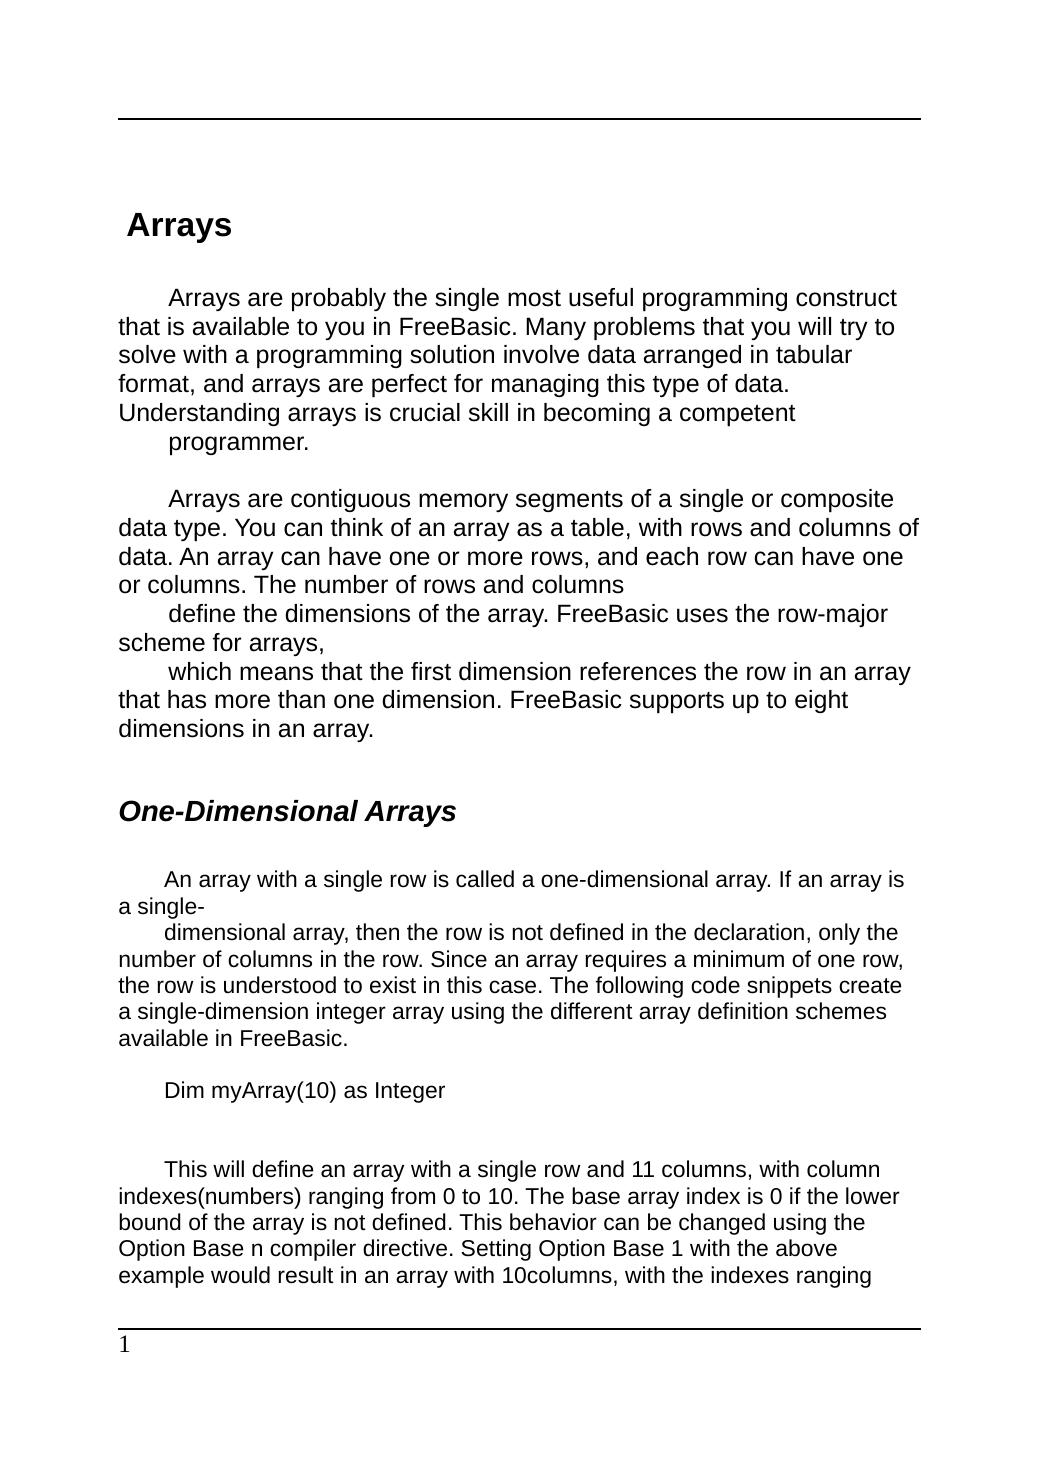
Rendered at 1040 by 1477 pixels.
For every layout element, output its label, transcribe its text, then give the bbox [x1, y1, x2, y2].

subtitle One-Dimensional Arrays [118, 794, 921, 828]
text An array with a single row is called a one-dimensional array. If an array is a single- [118, 866, 921, 919]
text dimensional array, then the row is not defined in the declaration, only the number of columns in the row. Since an array requires a minimum of one row, the row is understood to exist in this case. The following code snippets create a single-dimension integer array using the different array definition schemes available in FreeBasic. [118, 919, 921, 1051]
subtitle Arrays [118, 205, 921, 244]
text This will define an array with a single row and 11 columns, with column indexes(numbers) ranging from 0 to 10. The base array index is 0 if the lower bound of the array is not defined. This behavior can be changed using the Option Base n compiler directive. Setting Option Base 1 with the above example would result in an array with 10columns, with the indexes ranging [118, 1156, 921, 1288]
text which means that the first dimension references the row in an array that has more than one dimension. FreeBasic supports up to eight dimensions in an array. [118, 656, 921, 743]
text programmer. [118, 426, 921, 455]
text Arrays are probably the single most useful programming construct that is available to you in FreeBasic. Many problems that you will try to solve with a programming solution involve data arranged in tabular format, and arrays are perfect for managing this type of data. Understanding arrays is crucial skill in becoming a competent [118, 283, 921, 426]
text define the dimensions of the array. FreeBasic uses the row-major scheme for arrays, [118, 599, 921, 656]
text Arrays are contiguous memory segments of a single or composite data type. You can think of an array as a table, with rows and columns of data. An array can have one or more rows, and each row can have one or columns. The number of rows and columns [118, 484, 921, 599]
text Dim myArray(10) as Integer [118, 1077, 921, 1104]
